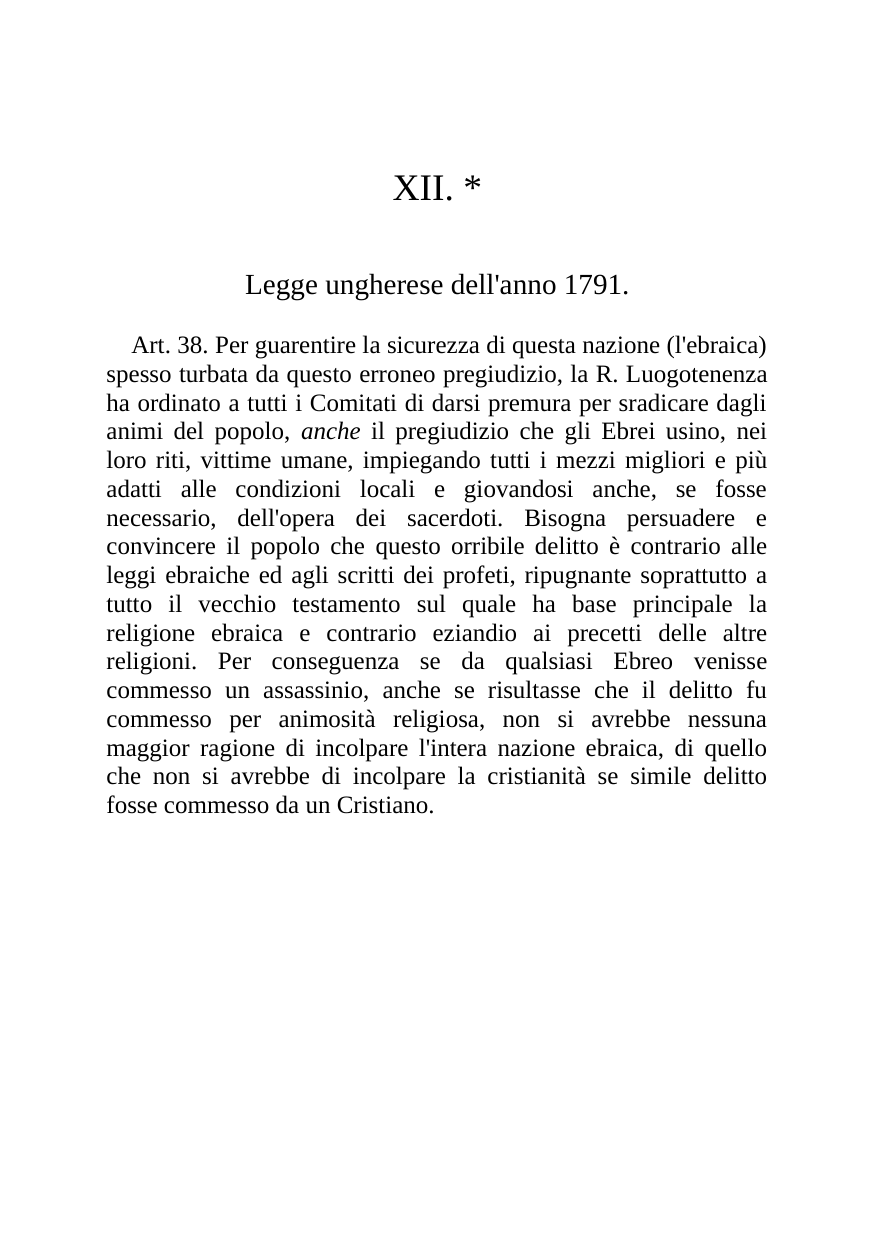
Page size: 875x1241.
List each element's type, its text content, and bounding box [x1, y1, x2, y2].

subtitle Legge ungherese dell'anno 1791. [106, 267, 768, 301]
text Art. 38. Per guarentire la sicurezza di questa nazione (l'ebraica) spesso turbata da questo erroneo pregiudizio, la R. Luogotenenza ha ordinato a tutti i Comitati di darsi premura per sradicare dagli animi del popolo, anche il pregiudizio che gli Ebrei usino, nei loro riti, vittime umane, impiegando tutti i mezzi migliori e più adatti alle condizioni locali e giovandosi anche, se fosse necessario, dell'opera dei sacerdoti. Bisogna persuadere e convincere il popolo che questo orribile delitto è contrario alle leggi ebraiche ed agli scritti dei profeti, ripugnante soprattutto a tutto il vecchio testamento sul quale ha base principale la religione ebraica e contrario eziandio ai precetti delle altre religioni. Per conseguenza se da qualsiasi Ebreo venisse commesso un assassinio, anche se risultasse che il delitto fu commesso per animosità religiosa, non si avrebbe nessuna maggior ragione di incolpare l'intera nazione ebraica, di quello che non si avrebbe di incolpare la cristianità se simile delitto fosse commesso da un Cristiano. [106, 330, 768, 819]
subtitle XII. * [106, 165, 768, 208]
